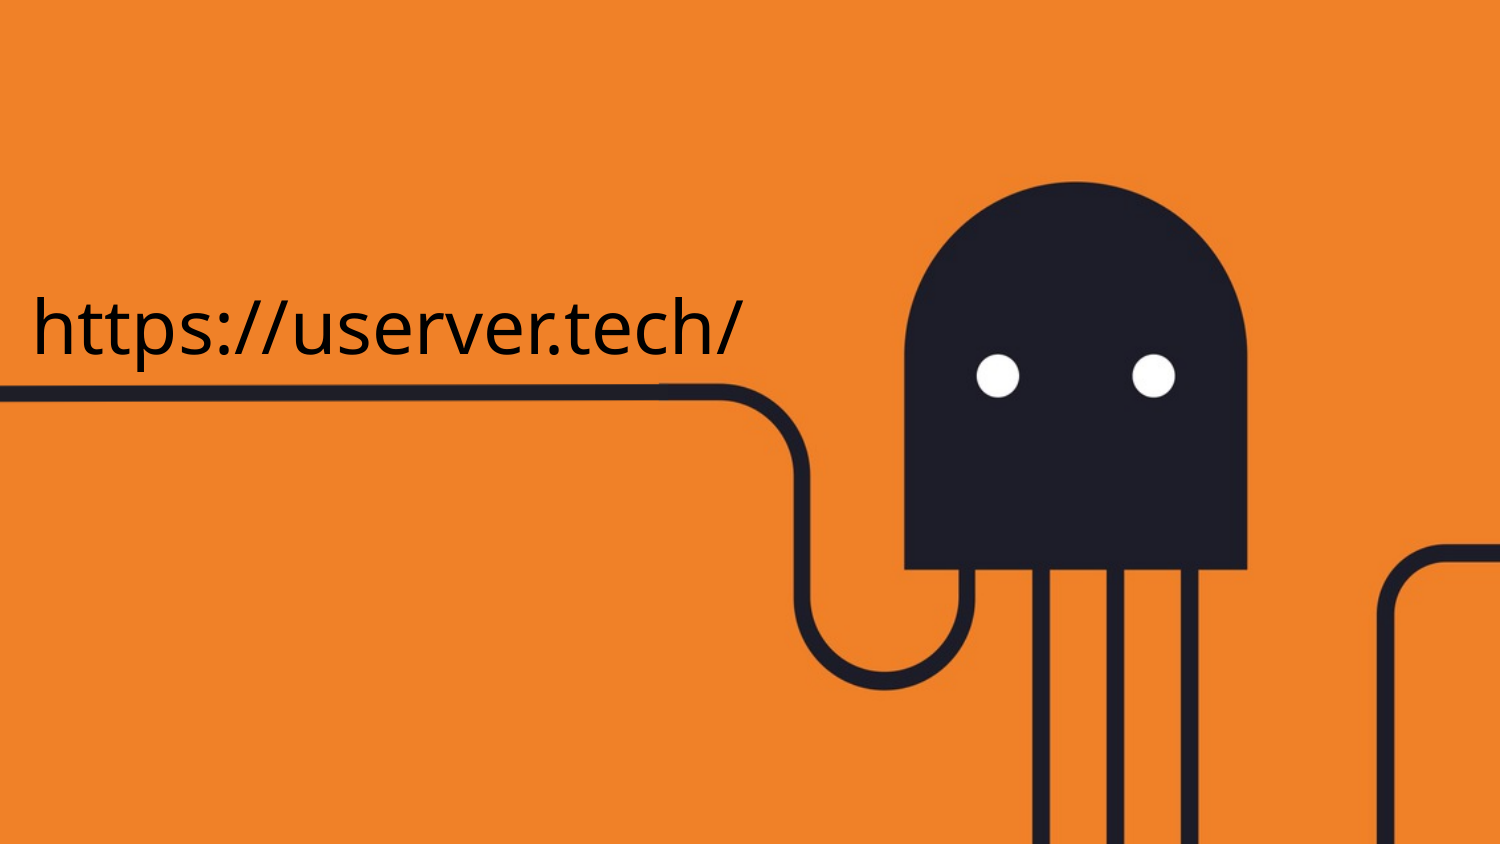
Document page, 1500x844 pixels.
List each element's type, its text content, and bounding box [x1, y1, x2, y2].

picture [0, 0, 1500, 844]
list https://userver.tech/ [0, 249, 1024, 368]
